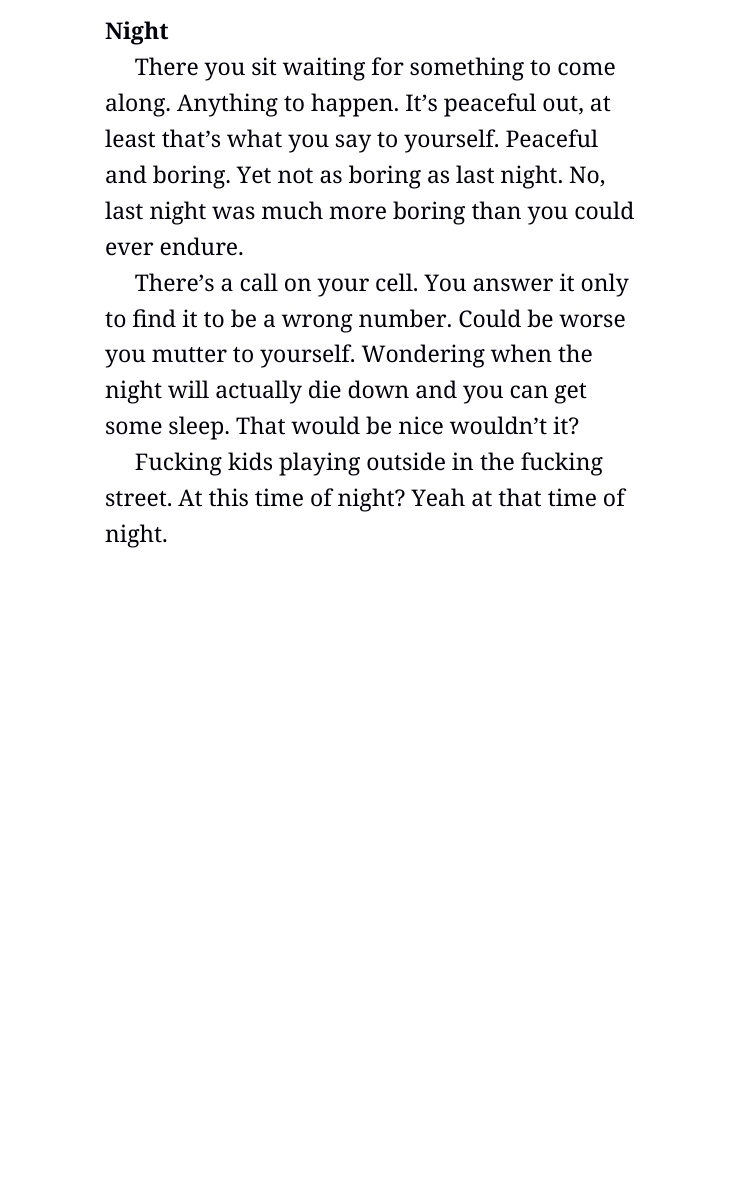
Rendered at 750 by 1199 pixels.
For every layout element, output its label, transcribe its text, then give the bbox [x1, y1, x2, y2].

text Night [105, 15, 645, 46]
text There’s a call on your cell. You answer it only to find it to be a wrong number. Could be worse you mutter to yourself. Wondering when the night will actually die down and you can get some sleep. That would be nice wouldn’t it? [105, 267, 645, 442]
text Fucking kids playing outside in the fucking street. At this time of night? Yeah at that time of night. [105, 446, 645, 549]
text There you sit waiting for something to come along. Anything to happen. It’s peaceful out, at least that’s what you say to yourself. Peaceful and boring. Yet not as boring as last night. No, last night was much more boring than you could ever endure. [105, 51, 645, 262]
